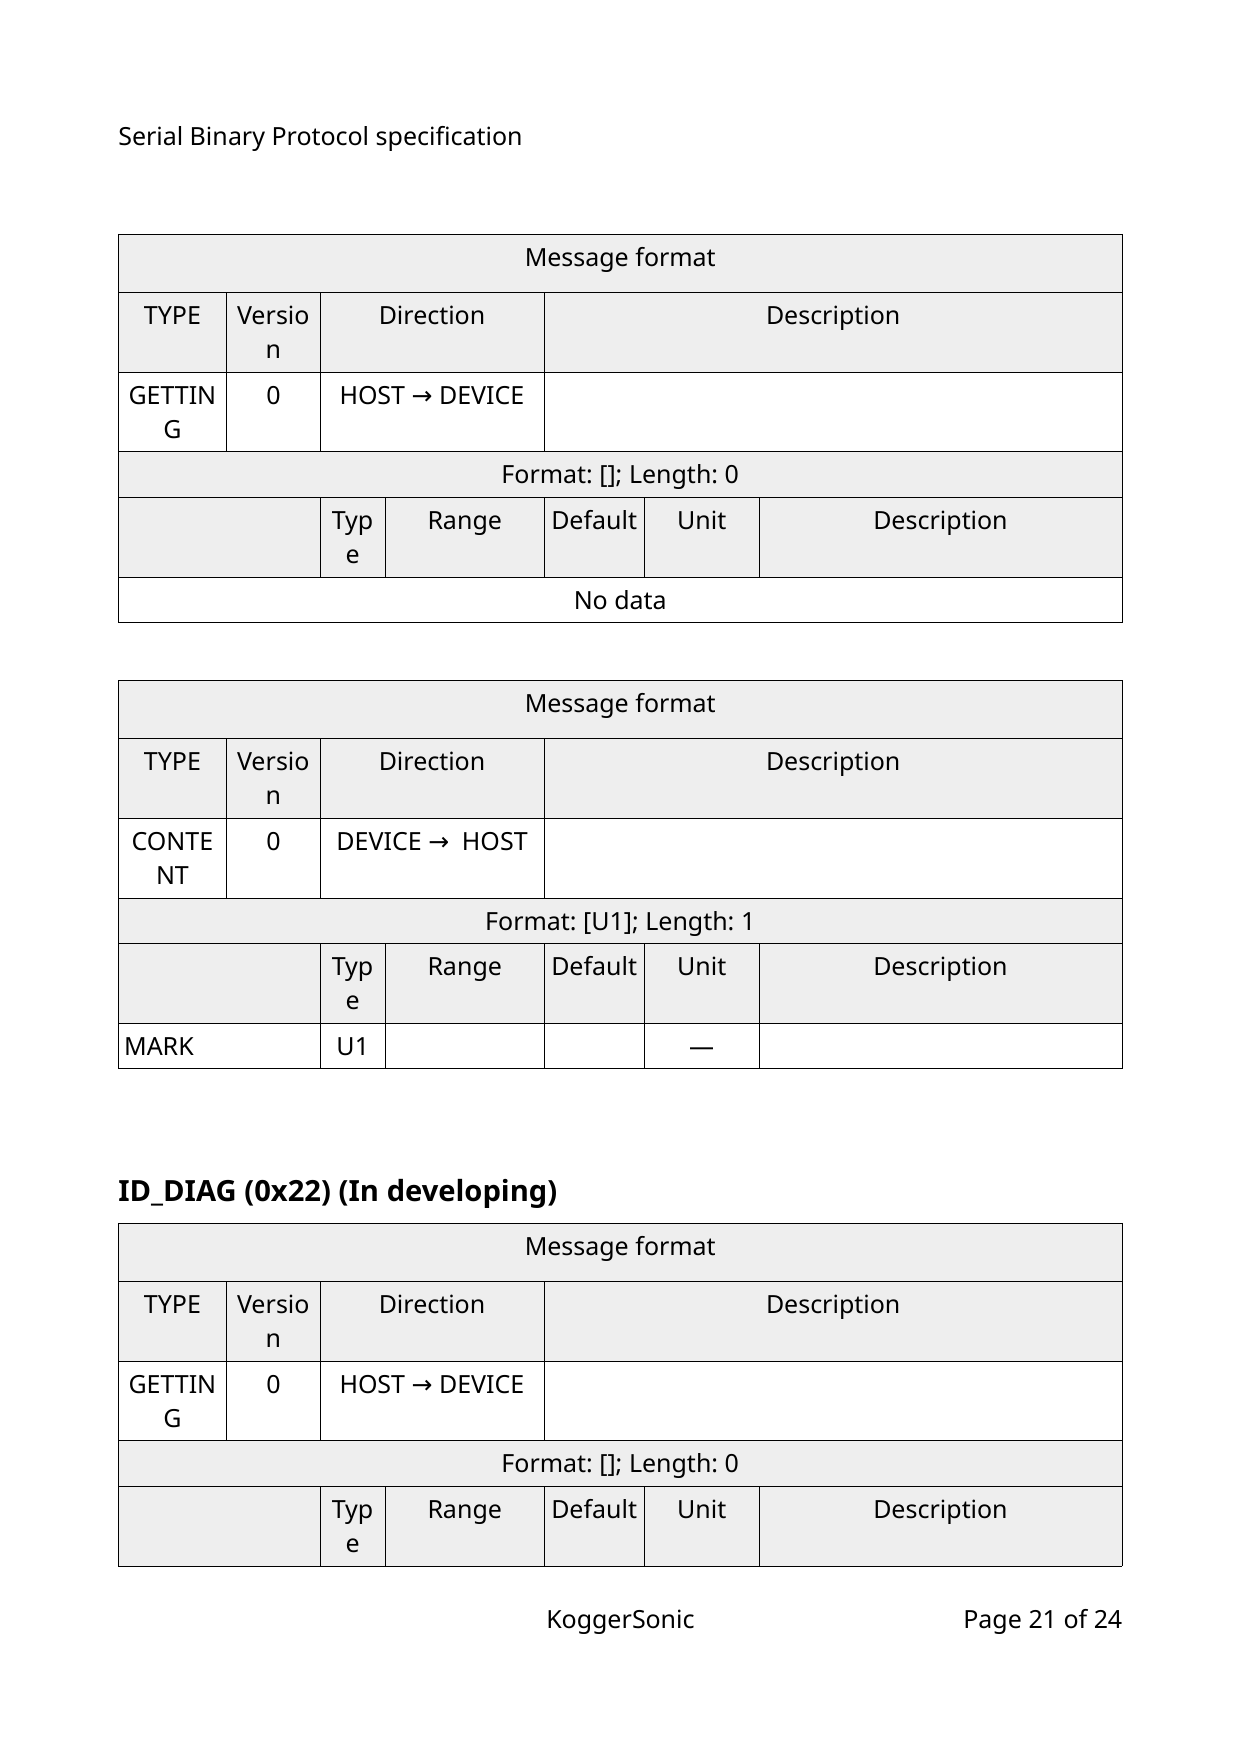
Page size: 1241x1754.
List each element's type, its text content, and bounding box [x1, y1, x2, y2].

table_cell Version [227, 739, 320, 818]
table_cell Version [227, 1282, 320, 1361]
table_cell TYPE [119, 293, 226, 372]
table_cell TYPE [119, 739, 226, 818]
table_cell [545, 819, 1122, 897]
table_cell 0 [227, 1362, 320, 1440]
table_cell [119, 944, 320, 1023]
table_cell HOST → DEVICE [321, 373, 544, 451]
table_cell [545, 373, 1122, 451]
table_cell HOST → DEVICE [321, 1362, 544, 1440]
table_cell [386, 1024, 544, 1068]
table_cell — [645, 1024, 759, 1068]
table_cell Description [545, 293, 1122, 372]
table_cell Range [386, 944, 544, 1023]
table_cell No data [119, 578, 1122, 622]
table_cell Direction [321, 739, 544, 818]
table_cell Type [321, 498, 385, 577]
subtitle ID_DIAG (0x22) (In developing) [118, 1171, 1122, 1210]
table_cell Format: []; Length: 0 [119, 1441, 1122, 1486]
table_cell Format: []; Length: 0 [119, 452, 1122, 497]
table_cell TYPE [119, 1282, 226, 1361]
table_cell Range [386, 1487, 544, 1566]
table_cell Format: [U1]; Length: 1 [119, 899, 1122, 943]
table_header Message format [119, 681, 1122, 738]
table_cell Version [227, 293, 320, 372]
table_cell GETTING [119, 1362, 226, 1440]
table_cell Type [321, 944, 385, 1023]
table_cell [760, 1024, 1122, 1068]
table_cell Description [545, 1282, 1122, 1361]
table_cell Direction [321, 293, 544, 372]
table_cell Type [321, 1487, 385, 1566]
table_cell U1 [321, 1024, 385, 1068]
table_cell [119, 1487, 320, 1566]
table_cell 0 [227, 373, 320, 451]
table_cell Range [386, 498, 544, 577]
table_cell GETTING [119, 373, 226, 451]
table_cell Default [545, 944, 644, 1023]
table_cell DEVICE → HOST [321, 819, 544, 897]
table_header Message format [119, 1224, 1122, 1281]
table_cell Unit [645, 498, 759, 577]
table_header Message format [119, 235, 1122, 292]
table_cell Default [545, 498, 644, 577]
table_cell Unit [645, 944, 759, 1023]
table_cell [119, 498, 320, 577]
table_cell Default [545, 1487, 644, 1566]
table_cell Unit [645, 1487, 759, 1566]
table_cell MARK [119, 1024, 320, 1068]
table_cell 0 [227, 819, 320, 897]
table_cell [545, 1024, 644, 1068]
table_cell CONTENT [119, 819, 226, 897]
table_cell Description [760, 1487, 1122, 1566]
table_cell Description [760, 498, 1122, 577]
table_cell [545, 1362, 1122, 1440]
table_cell Direction [321, 1282, 544, 1361]
table_cell Description [760, 944, 1122, 1023]
table_cell Description [545, 739, 1122, 818]
